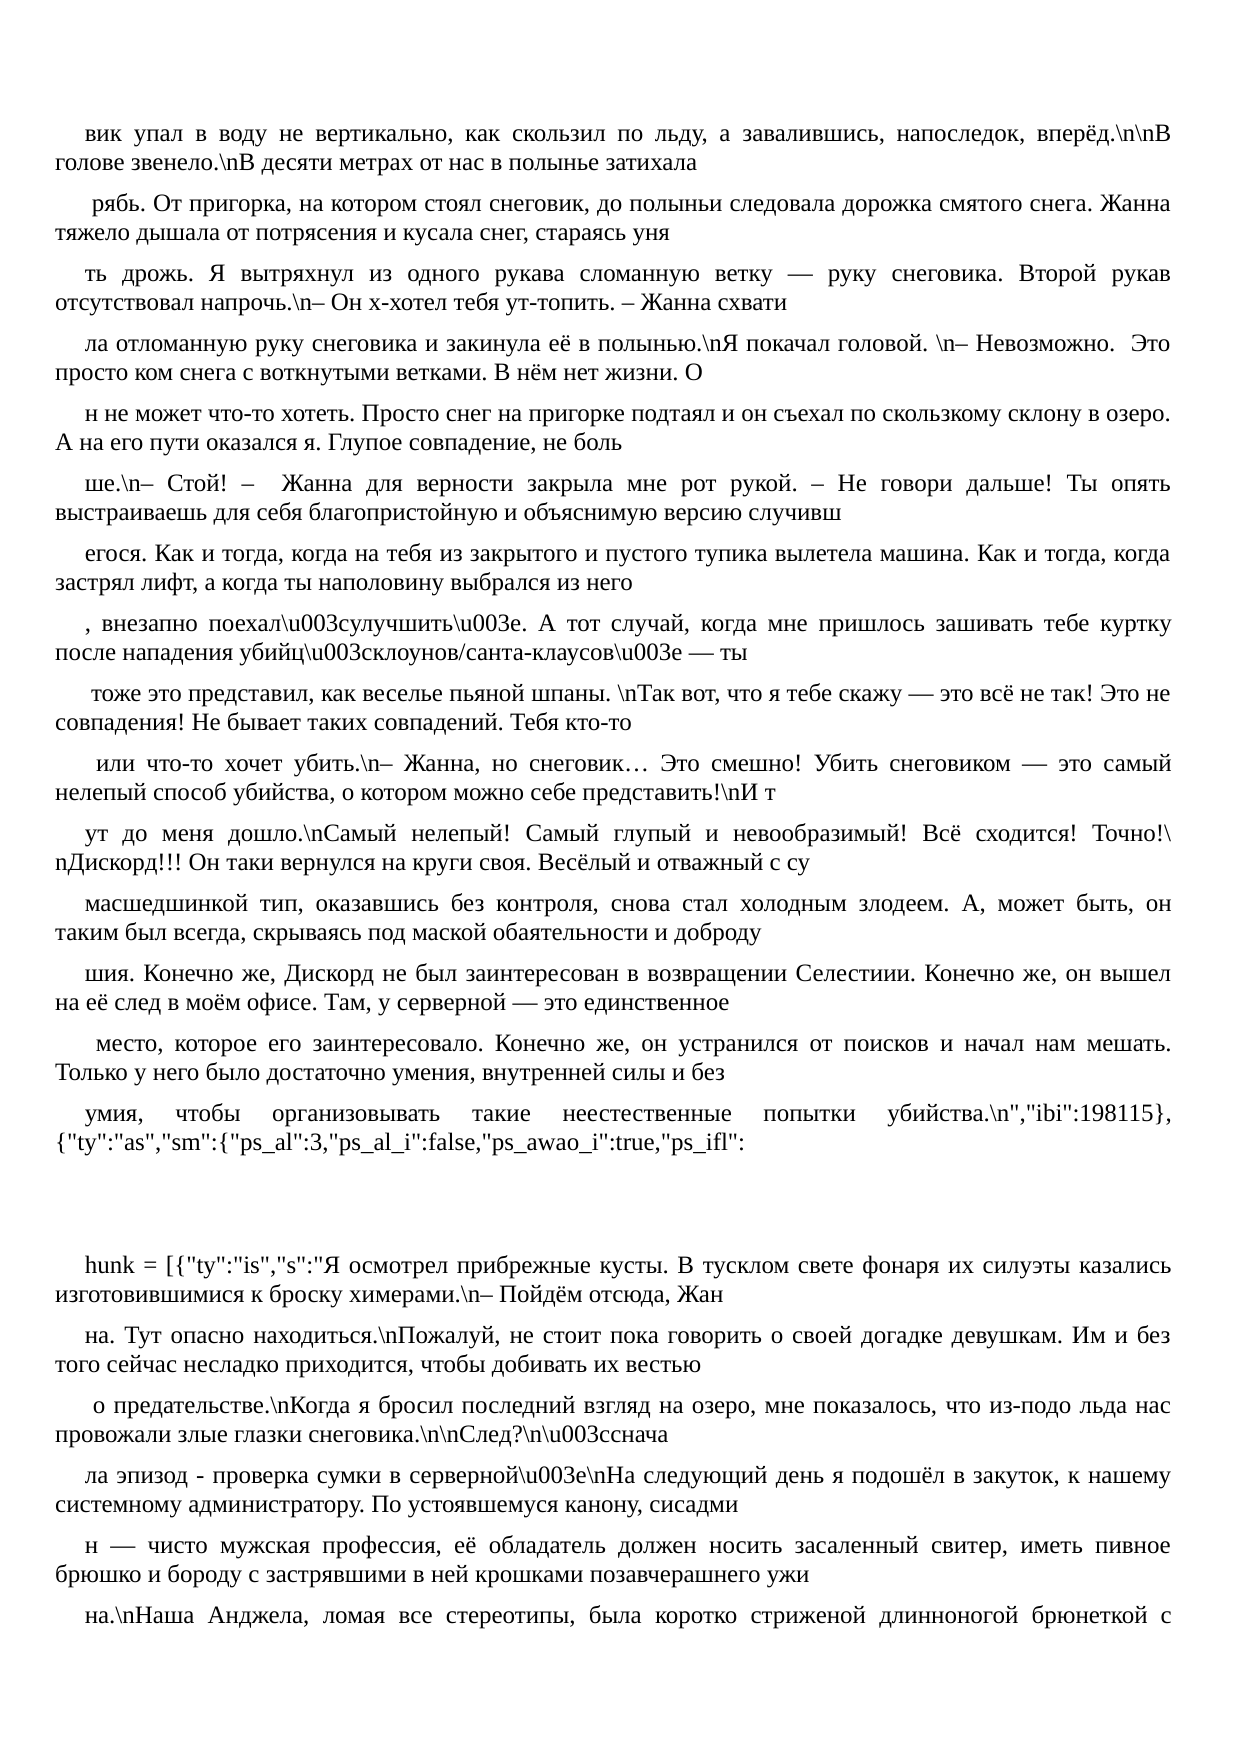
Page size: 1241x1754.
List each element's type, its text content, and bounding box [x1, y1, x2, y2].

text ла эпизод - проверка сумки в серверной\u003e\nНа следующий день я подошёл в закуток, к нашему системному администратору. По устоявшемуся канону, сисадми [55, 1461, 1172, 1518]
text ла отломанную руку снеговика и закинула её в полынью.\nЯ покачал головой. \n– Невозможно. Это просто ком снега с воткнутыми ветками. В нём нет жизни. О [55, 328, 1172, 386]
text или что-то хочет убить.\n– Жанна, но снеговик… Это смешно! Убить снеговиком — это самый нелепый способ убийства, о котором можно себе представить!\nИ т [55, 748, 1172, 806]
text на. Тут опасно находиться.\nПожалуй, не стоит пока говорить о своей догадке девушкам. Им и без того сейчас несладко приходится, чтобы добивать их вестью [55, 1321, 1172, 1378]
text егося. Как и тогда, когда на тебя из закрытого и пустого тупика вылетела машина. Как и тогда, когда застрял лифт, а когда ты наполовину выбрался из него [55, 538, 1172, 596]
text н — чисто мужская профессия, её обладатель должен носить засаленный свитер, иметь пивное брюшко и бороду с застрявшими в ней крошками позавчерашнего ужи [55, 1531, 1172, 1588]
text на.\nНаша Анджела, ломая все стереотипы, была коротко стриженой длинноногой брюнеткой с [55, 1601, 1172, 1629]
text место, которое его заинтересовало. Конечно же, он устранился от поисков и начал нам мешать. Только у него было достаточно умения, внутренней силы и без [55, 1028, 1172, 1086]
text hunk = [{"ty":"is","s":"Я осмотрел прибрежные кусты. В тусклом свете фонаря их силуэты казались изготовившимися к броску химерами.\n– Пойдём отсюда, Жан [55, 1251, 1172, 1308]
text н не может что-то хотеть. Просто снег на пригорке подтаял и он съехал по скользкому склону в озеро. А на его пути оказался я. Глупое совпадение, не боль [55, 398, 1172, 456]
text масшедшинкой тип, оказавшись без контроля, снова стал холодным злодеем. А, может быть, он таким был всегда, скрываясь под маской обаятельности и доброду [55, 888, 1172, 946]
text ут до меня дошло.\nСамый нелепый! Самый глупый и невообразимый! Всё сходится! Точно!\nДискорд!!! Он таки вернулся на круги своя. Весёлый и отважный с су [55, 818, 1172, 876]
text ть дрожь. Я вытряхнул из одного рукава сломанную ветку — руку снеговика. Второй рукав отсутствовал напрочь.\n– Он х-хотел тебя ут-топить. – Жанна схвати [55, 258, 1172, 316]
text тоже это представил, как веселье пьяной шпаны. \nТак вот, что я тебе скажу — это всё не так! Это не совпадения! Не бывает таких совпадений. Тебя кто-то [55, 678, 1172, 736]
text вик упал в воду не вертикально, как скользил по льду, а завалившись, напоследок, вперёд.\n\nВ голове звенело.\nВ десяти метрах от нас в полынье затихала [55, 118, 1172, 176]
text , внезапно поехал\u003cулучшить\u003e. А тот случай, когда мне пришлось зашивать тебе куртку после нападения убийц\u003cклоунов/санта-клаусов\u003e — ты [55, 608, 1172, 666]
text рябь. От пригорка, на котором стоял снеговик, до полыньи следовала дорожка смятого снега. Жанна тяжело дышала от потрясения и кусала снег, стараясь уня [55, 188, 1172, 246]
text ше.\n– Стой! – Жанна для верности закрыла мне рот рукой. – Не говори дальше! Ты опять выстраиваешь для себя благопристойную и объяснимую версию случивш [55, 468, 1172, 526]
text о предательстве.\nКогда я бросил последний взгляд на озеро, мне показалось, что из-подо льда нас провожали злые глазки снеговика.\n\nСлед?\n\u003cснача [55, 1391, 1172, 1448]
text умия, чтобы организовывать такие неестественные попытки убийства.\n","ibi":198115},{"ty":"as","sm":{"ps_al":3,"ps_al_i":false,"ps_awao_i":true,"ps_ifl": [55, 1098, 1172, 1156]
text шия. Конечно же, Дискорд не был заинтересован в возвращении Селестиии. Конечно же, он вышел на её след в моём офисе. Там, у серверной — это единственное [55, 958, 1172, 1016]
